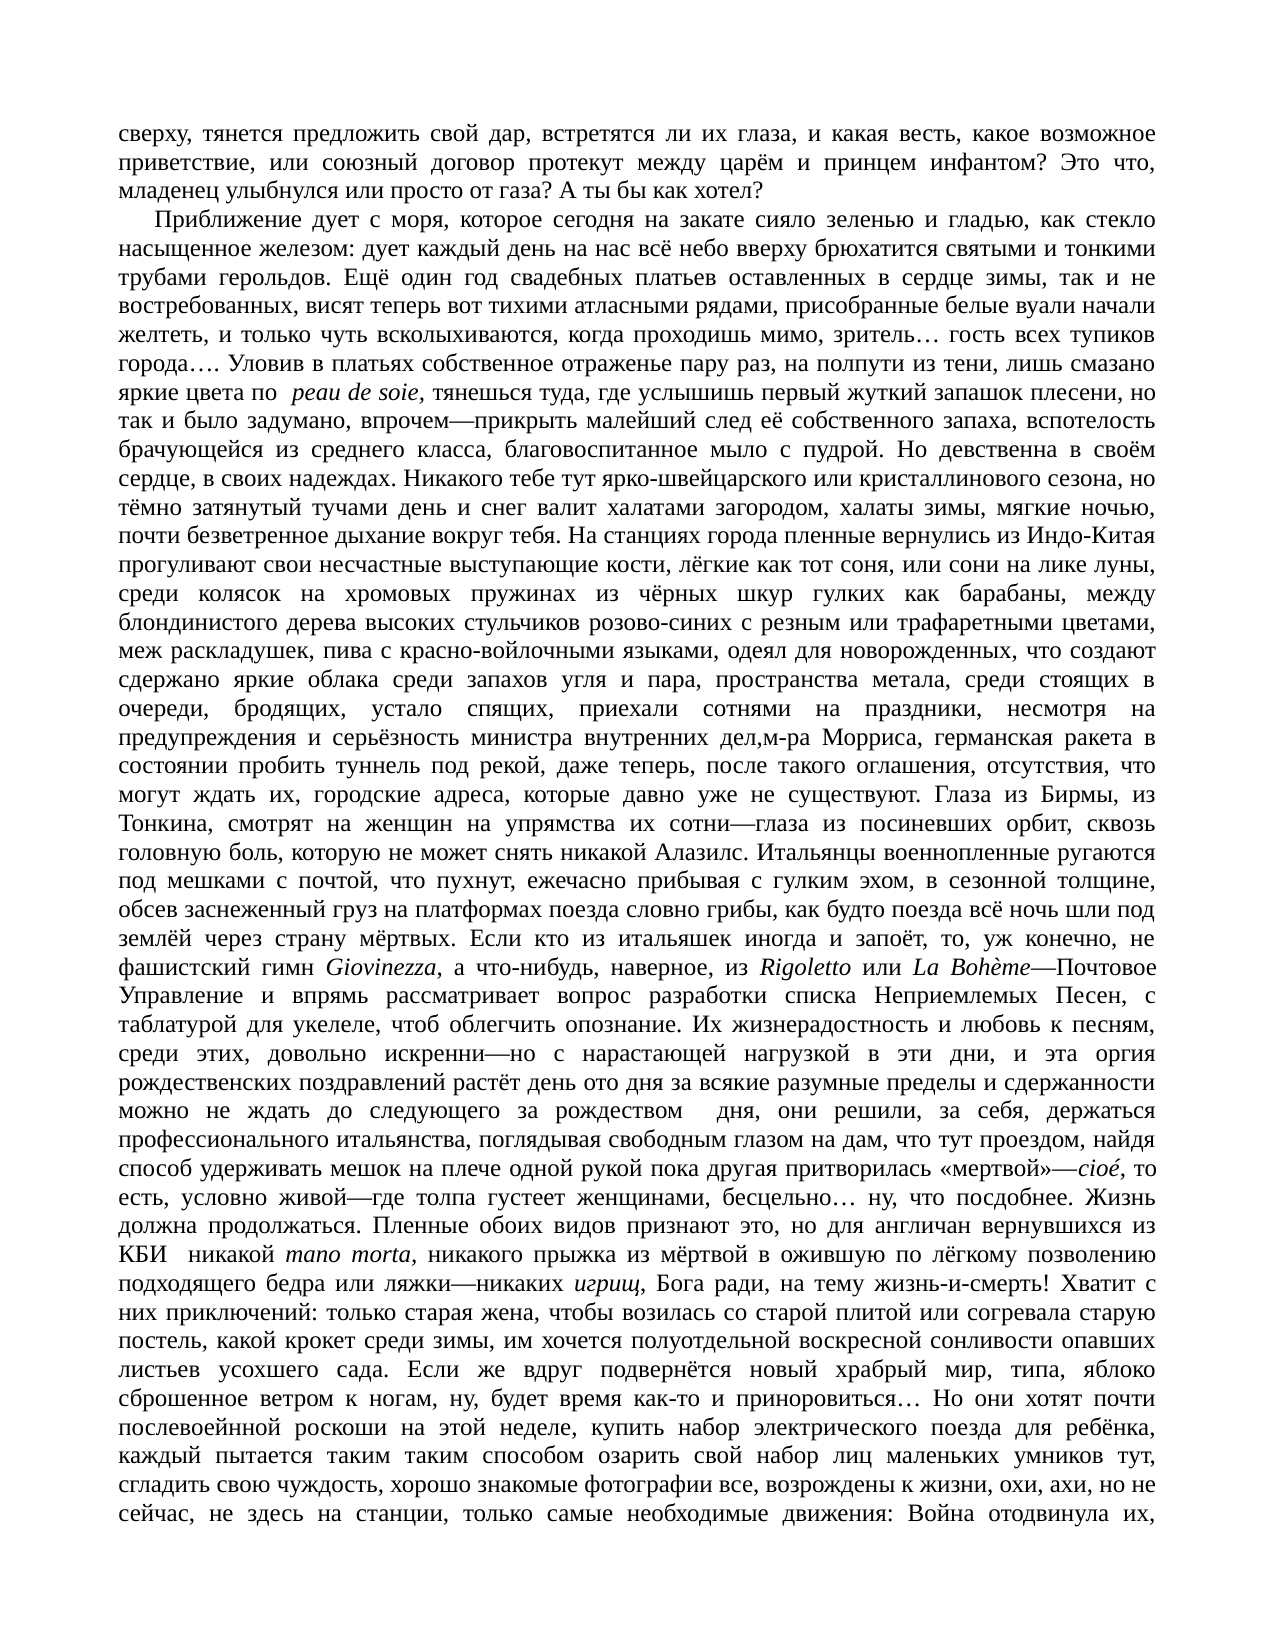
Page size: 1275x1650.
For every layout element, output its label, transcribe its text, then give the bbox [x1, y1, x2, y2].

text Приближение дует с моря, которое сегодня на закате сияло зеленью и гладью, как стекло насыщенное железом: дует каждый день на нас всё небо вверху брюхатится святыми и тонкими трубами герольдов. Ещё один год свадебных платьев оставленных в сердце зимы, так и не востребованных, висят теперь вот тихими атласными рядами, присобранные белые вуали начали желтеть, и только чуть всколыхиваются, когда проходишь мимо, зритель… гость всех тупиков города…. Уловив в платьях собственное отраженье пару раз, на полпути из тени, лишь смазано яркие цвета по peau de soie, тянешься туда, где услышишь первый жуткий запашок плесени, но так и было задумано, впрочем—прикрыть малейший след её собственного запаха, вспотелость брачующейся из среднего класса, благовоспитанное мыло с пудрой. Но девственна в своём сердце, в своих надеждах. Никакого тебе тут ярко-швейцарского или кристаллинового сезона, но тёмно затянутый тучами день и снег валит халатами загородом, халаты зимы, мягкие ночью, почти безветренное дыхание вокруг тебя. На станциях города пленные вернулись из Индо-Китая прогуливают свои несчастные выступающие кости, лёгкие как тот соня, или сони на лике луны, среди колясок на хромовых пружинах из чёрных шкур гулких как барабаны, между блондинистого дерева высоких стульчиков розово-синих с резным или трафаретными цветами, меж раскладушек, пива с красно-войлочными языками, одеял для новорожденных, что создают сдержано яркие облака среди запахов угля и пара, пространства метала, среди стоящих в очереди, бродящих, устало спящих, приехали сотнями на праздники, несмотря на предупреждения и серьёзность министра внутренних дел,м-ра Морриса, германская ракета в состоянии пробить туннель под рекой, даже теперь, после такого оглашения, отсутствия, что могут ждать их, городские адреса, которые давно уже не существуют. Глаза из Бирмы, из Тонкина, смотрят на женщин на упрямства их сотни—глаза из посиневших орбит, сквозь головную боль, которую не может снять никакой Алазилс. Итальянцы военнопленные ругаются под мешками с почтой, что пухнут, ежечасно прибывая с гулким эхом, в сезонной толщине, обсев заснеженный груз на платформах поезда словно грибы, как будто поезда всё ночь шли под землёй через страну мёртвых. Если кто из итальяшек иногда и запоёт, то, уж конечно, не фашистский гимн Giovinezza, а что-нибудь, наверное, из Rigoletto или La Bohème—Почтовое Управление и впрямь рассматривает вопрос разработки списка Неприемлемых Песен, с таблатурой для укелеле, чтоб облегчить опознание. Их жизнерадостность и любовь к песням, среди этих, довольно искренни—но с нарастающей нагрузкой в эти дни, и эта оргия рождественских поздравлений растёт день ото дня за всякие разумные пределы и сдержанности можно не ждать до следующего за рождеством дня, они решили, за себя, держаться профессионального итальянства, поглядывая свободным глазом на дам, что тут проездом, найдя способ удерживать мешок на плече одной рукой пока другая притворилась «мертвой»—cioé, то есть, условно живой—где толпа густеет женщинами, бесцельно… ну, что посдобнее. Жизнь должна продолжаться. Пленные обоих видов признают это, но для англичан вернувшихся из КБИ никакой mano morta, никакого прыжка из мёртвой в ожившую по лёгкому позволению подходящего бедра или ляжки—никаких игрищ, Бога ради, на тему жизнь-и-смерть! Хватит с них приключений: только старая жена, чтобы возилась со старой плитой или согревала старую постель, какой крокет среди зимы, им хочется полуотдельной воскресной сонливости опавших листьев усохшего сада. Если же вдруг подвернётся новый храбрый мир, типа, яблоко сброшенное ветром к ногам, ну, будет время как-то и приноровиться… Но они хотят почти послевоейнной роскоши на этой неделе, купить набор электрического поезда для ребёнка, каждый пытается таким таким способом озарить свой набор лиц маленьких умников тут, сгладить свою чуждость, хорошо знакомые фотографии все, возрождены к жизни, охи, ахи, но не сейчас, не здесь на станции, только самые необходимые движения: Война отодвинула их, [118, 204, 1157, 1527]
text сверху, тянется предложить свой дар, встретятся ли их глаза, и какая весть, какое возможное приветствие, или союзный договор протекут между царём и принцем инфантом? Это что, младенец улыбнулся или просто от газа? А ты бы как хотел? [118, 118, 1157, 204]
